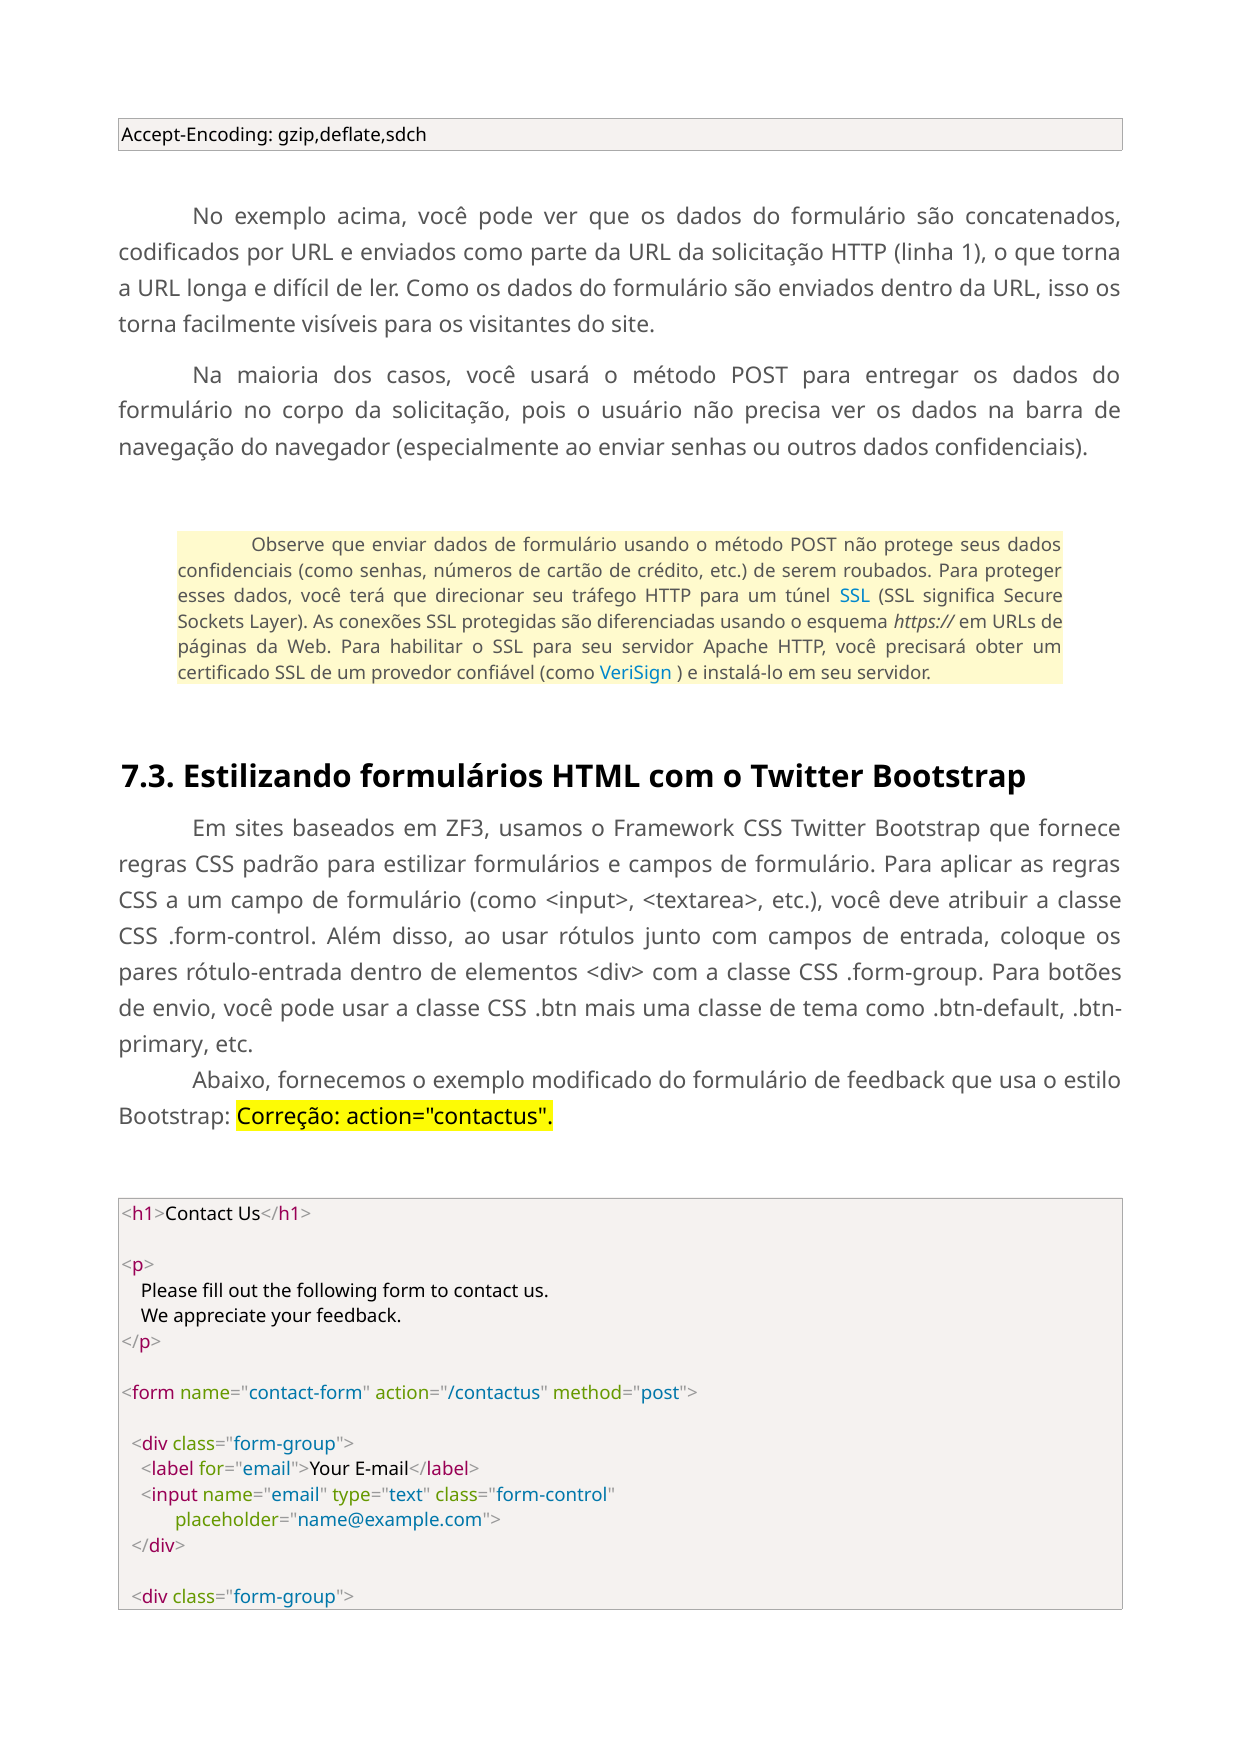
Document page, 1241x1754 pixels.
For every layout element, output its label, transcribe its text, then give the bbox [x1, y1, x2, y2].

text <div class="form-group"> [119, 1427, 1122, 1453]
text Abaixo, fornecemos o exemplo modificado do formulário de feedback que usa o estilo Bootstrap: Correção: action="contactus". [118, 1064, 1122, 1131]
text <h1>Contact Us</h1> [119, 1199, 1122, 1223]
text Please fill out the following form to contact us. [119, 1274, 1122, 1299]
text </p> [119, 1325, 1122, 1351]
text Observe que enviar dados de formulário usando o método POST não protege seus dados confidenciais (como senhas, números de cartão de crédito, etc.) de serem roubados. Para proteger esses dados, você terá que direcionar seu tráfego HTTP para um túnel SSL (SSL significa Secure Sockets Layer). As conexões SSL protegidas são diferenciadas usando o esquema https:// em URLs de páginas da Web. Para habilitar o SSL para seu servidor Apache HTTP, você precisará obter um certificado SSL de um provedor confiável (como VeriSign ) e instalá-lo em seu servidor. [177, 531, 1063, 684]
text We appreciate your feedback. [119, 1299, 1122, 1325]
text Na maioria dos casos, você usará o método POST para entregar os dados do formulário no corpo da solicitação, pois o usuário não precisa ver os dados na barra de navegação do navegador (especialmente ao enviar senhas ou outros dados confidenciais). [118, 358, 1122, 462]
text <input name="email" type="text" class="form-control" [119, 1478, 1122, 1504]
text </div> [119, 1529, 1122, 1555]
text Em sites baseados em ZF3, usamos o Framework CSS Twitter Bootstrap que fornece regras CSS padrão para estilizar formulários e campos de formulário. Para aplicar as regras CSS a um campo de formulário (como <input>, <textarea>, etc.), você deve atribuir a classe CSS .form-control. Além disso, ao usar rótulos junto com campos de entrada, coloque os pares rótulo-entrada dentro de elementos <div> com a classe CSS .form-group. Para botões de envio, você pode usar a classe CSS .btn mais uma classe de tema como .btn-default, .btn-primary, etc. [118, 812, 1122, 1059]
text <label for="email">Your E-mail</label> [119, 1453, 1122, 1478]
text placeholder="name@example.com"> [119, 1504, 1122, 1529]
subtitle 7.3. Estilizando formulários HTML com o Twitter Bootstrap [118, 751, 1122, 800]
text Accept-Encoding: gzip,deflate,sdch [119, 119, 1122, 150]
text <p> [119, 1248, 1122, 1274]
text <div class="form-group"> [119, 1580, 1122, 1609]
text <form name="contact-form" action="/contactus" method="post"> [119, 1376, 1122, 1402]
text No exemplo acima, você pode ver que os dados do formulário são concatenados, codificados por URL e enviados como parte da URL da solicitação HTTP (linha 1), o que torna a URL longa e difícil de ler. Como os dados do formulário são enviados dentro da URL, isso os torna facilmente visíveis para os visitantes do site. [118, 200, 1122, 339]
